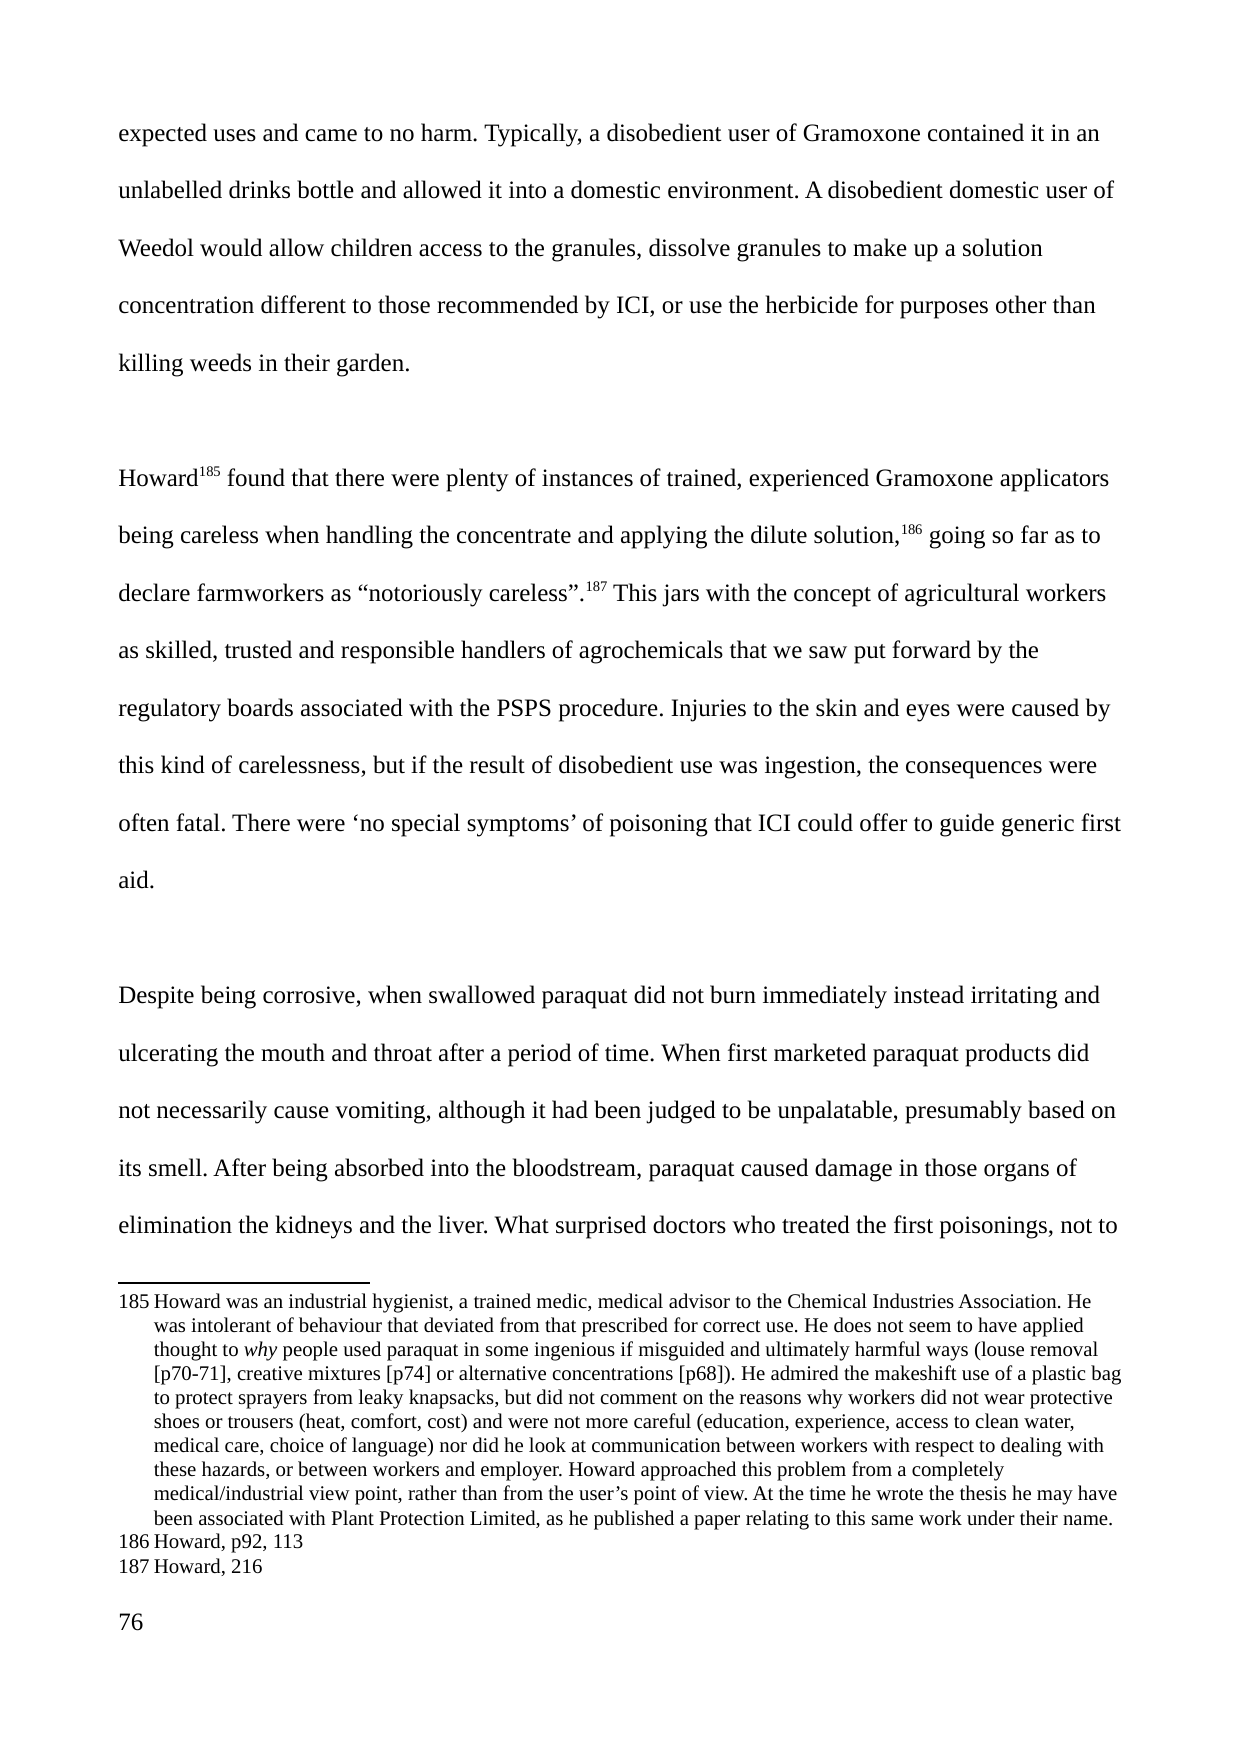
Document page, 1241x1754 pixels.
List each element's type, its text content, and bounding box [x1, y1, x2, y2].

text Howard, 216 [118, 1553, 1122, 1578]
text Howard, p92, 113 [118, 1529, 1122, 1553]
text Howard was an industrial hygienist, a trained medic, medical advisor to the Chemical Industries Association. He was intolerant of behaviour that deviated from that prescribed for correct use. He does not seem to have applied thought to why people used paraquat in some ingenious if misguided and ultimately harmful ways (louse removal [p70-71], creative mixtures [p74] or alternative concentrations [p68]). He admired the makeshift use of a plastic bag to protect sprayers from leaky knapsacks, but did not comment on the reasons why workers did not wear protective shoes or trousers (heat, comfort, cost) and were not more careful (education, experience, access to clean water, medical care, choice of language) nor did he look at communication between workers with respect to dealing with these hazards, or between workers and employer. Howard approached this problem from a completely medical/industrial view point, rather than from the user’s point of view. At the time he wrote the thesis he may have been associated with Plant Protection Limited, as he published a paper relating to this same work under their name. [118, 1289, 1122, 1529]
text expected uses and came to no harm. Typically, a disobedient user of Gramoxone contained it in an unlabelled drinks bottle and allowed it into a domestic environment. A disobedient domestic user of Weedol would allow children access to the granules, dissolve granules to make up a solution concentration different to those recommended by ICI, or use the herbicide for purposes other than killing weeds in their garden. [118, 118, 1122, 377]
text Howard found that there were plenty of instances of trained, experienced Gramoxone applicators being careless when handling the concentrate and applying the dilute solution, going so far as to declare farmworkers as “notoriously careless”. This jars with the concept of agricultural workers as skilled, trusted and responsible handlers of agrochemicals that we saw put forward by the regulatory boards associated with the PSPS procedure. Injuries to the skin and eyes were caused by this kind of carelessness, but if the result of disobedient use was ingestion, the consequences were often fatal. There were ‘no special symptoms’ of poisoning that ICI could offer to guide generic first aid. [118, 463, 1122, 894]
text Despite being corrosive, when swallowed paraquat did not burn immediately instead irritating and ulcerating the mouth and throat after a period of time. When first marketed paraquat products did not necessarily cause vomiting, although it had been judged to be unpalatable, presumably based on its smell. After being absorbed into the bloodstream, paraquat caused damage in those organs of elimination the kidneys and the liver. What surprised doctors who treated the first poisonings, not to [118, 981, 1122, 1239]
